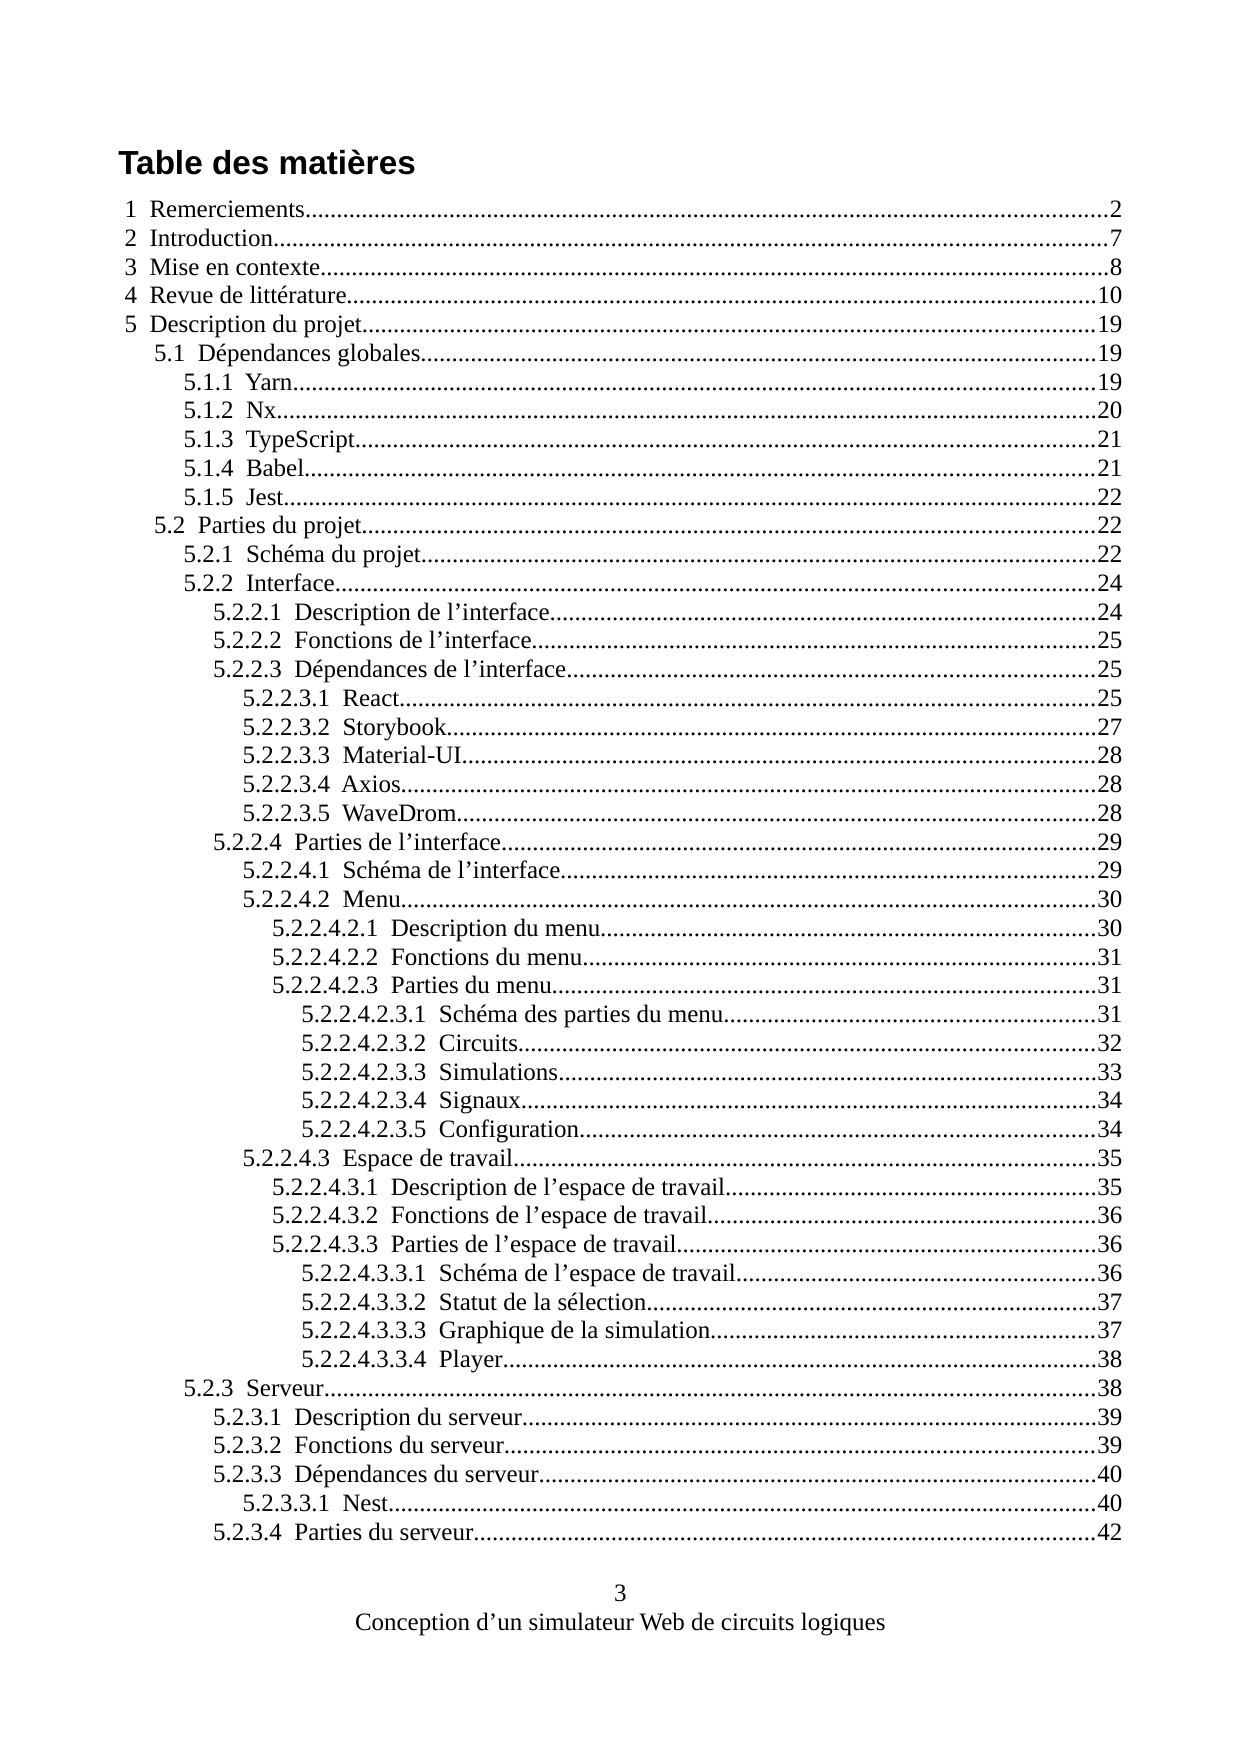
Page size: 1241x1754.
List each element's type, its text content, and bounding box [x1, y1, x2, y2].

text 2 Introduction 7 [118, 223, 1122, 252]
text 3 Mise en contexte 8 [118, 252, 1122, 280]
text 5.2.2.3 Dépendances de l’interface 25 [207, 654, 1122, 683]
text 1 Remerciements 2 [118, 194, 1122, 223]
text 5.2.2.4.2 Menu 30 [236, 884, 1122, 913]
text 5.2.3.3 Dépendances du serveur 40 [207, 1459, 1122, 1488]
text 5.2.2.4.2.3.5 Configuration 34 [295, 1114, 1122, 1143]
text 5.2.1 Schéma du projet 22 [177, 539, 1122, 568]
text 5.2.2.4.1 Schéma de l’interface 29 [236, 855, 1122, 884]
subtitle Table des matières [118, 143, 1122, 182]
text 5.2.2.4.2.3.4 Signaux 34 [295, 1085, 1122, 1114]
text 5.2.2.3.4 Axios 28 [236, 769, 1122, 798]
text 5.2.3.1 Description du serveur 39 [207, 1402, 1122, 1430]
text 5.2.2.3.3 Material-UI 28 [236, 740, 1122, 769]
text 5.1.1 Yarn 19 [177, 367, 1122, 395]
text 5.2.2.4.3.2 Fonctions de l’espace de travail 36 [266, 1200, 1122, 1229]
text 5.2.3 Serveur 38 [177, 1373, 1122, 1402]
text 5.2.2 Interface 24 [177, 568, 1122, 597]
text 5.1.5 Jest 22 [177, 482, 1122, 510]
text 5.2.2.3.2 Storybook 27 [236, 712, 1122, 740]
text 5.2.2.4 Parties de l’interface 29 [207, 827, 1122, 855]
text 5.2.2.3.5 WaveDrom 28 [236, 798, 1122, 827]
text 5.2.3.4 Parties du serveur 42 [207, 1517, 1122, 1545]
text 5.1.3 TypeScript 21 [177, 424, 1122, 453]
text 5.2.2.4.3 Espace de travail 35 [236, 1143, 1122, 1172]
text 5.1.4 Babel 21 [177, 453, 1122, 482]
text 5.2.2.4.2.3 Parties du menu 31 [266, 970, 1122, 999]
text 5.2.2.4.2.3.2 Circuits 32 [295, 1028, 1122, 1057]
text 5.2.2.4.2.1 Description du menu 30 [266, 913, 1122, 942]
text 5.2.2.4.3.1 Description de l’espace de travail 35 [266, 1172, 1122, 1200]
text 5.2 Parties du projet 22 [148, 510, 1122, 539]
text 5.2.2.2 Fonctions de l’interface 25 [207, 625, 1122, 654]
text 5 Description du projet 19 [118, 309, 1122, 338]
text 5.2.2.4.3.3.2 Statut de la sélection 37 [295, 1287, 1122, 1315]
text 5.2.3.2 Fonctions du serveur 39 [207, 1430, 1122, 1459]
text 5.2.2.1 Description de l’interface 24 [207, 597, 1122, 625]
text 5.2.2.4.3.3 Parties de l’espace de travail 36 [266, 1229, 1122, 1258]
text 5.2.2.4.2.3.3 Simulations 33 [295, 1057, 1122, 1085]
text 5.2.2.3.1 React 25 [236, 683, 1122, 712]
text 4 Revue de littérature 10 [118, 280, 1122, 309]
text 5.1.2 Nx 20 [177, 395, 1122, 424]
text 5.2.2.4.3.3.3 Graphique de la simulation 37 [295, 1315, 1122, 1344]
text 5.2.2.4.2.2 Fonctions du menu 31 [266, 942, 1122, 970]
text 5.2.2.4.3.3.1 Schéma de l’espace de travail 36 [295, 1258, 1122, 1287]
text 5.1 Dépendances globales 19 [148, 338, 1122, 367]
text 5.2.2.4.2.3.1 Schéma des parties du menu 31 [295, 999, 1122, 1028]
text 5.2.2.4.3.3.4 Player 38 [295, 1344, 1122, 1373]
text 5.2.3.3.1 Nest 40 [236, 1488, 1122, 1517]
